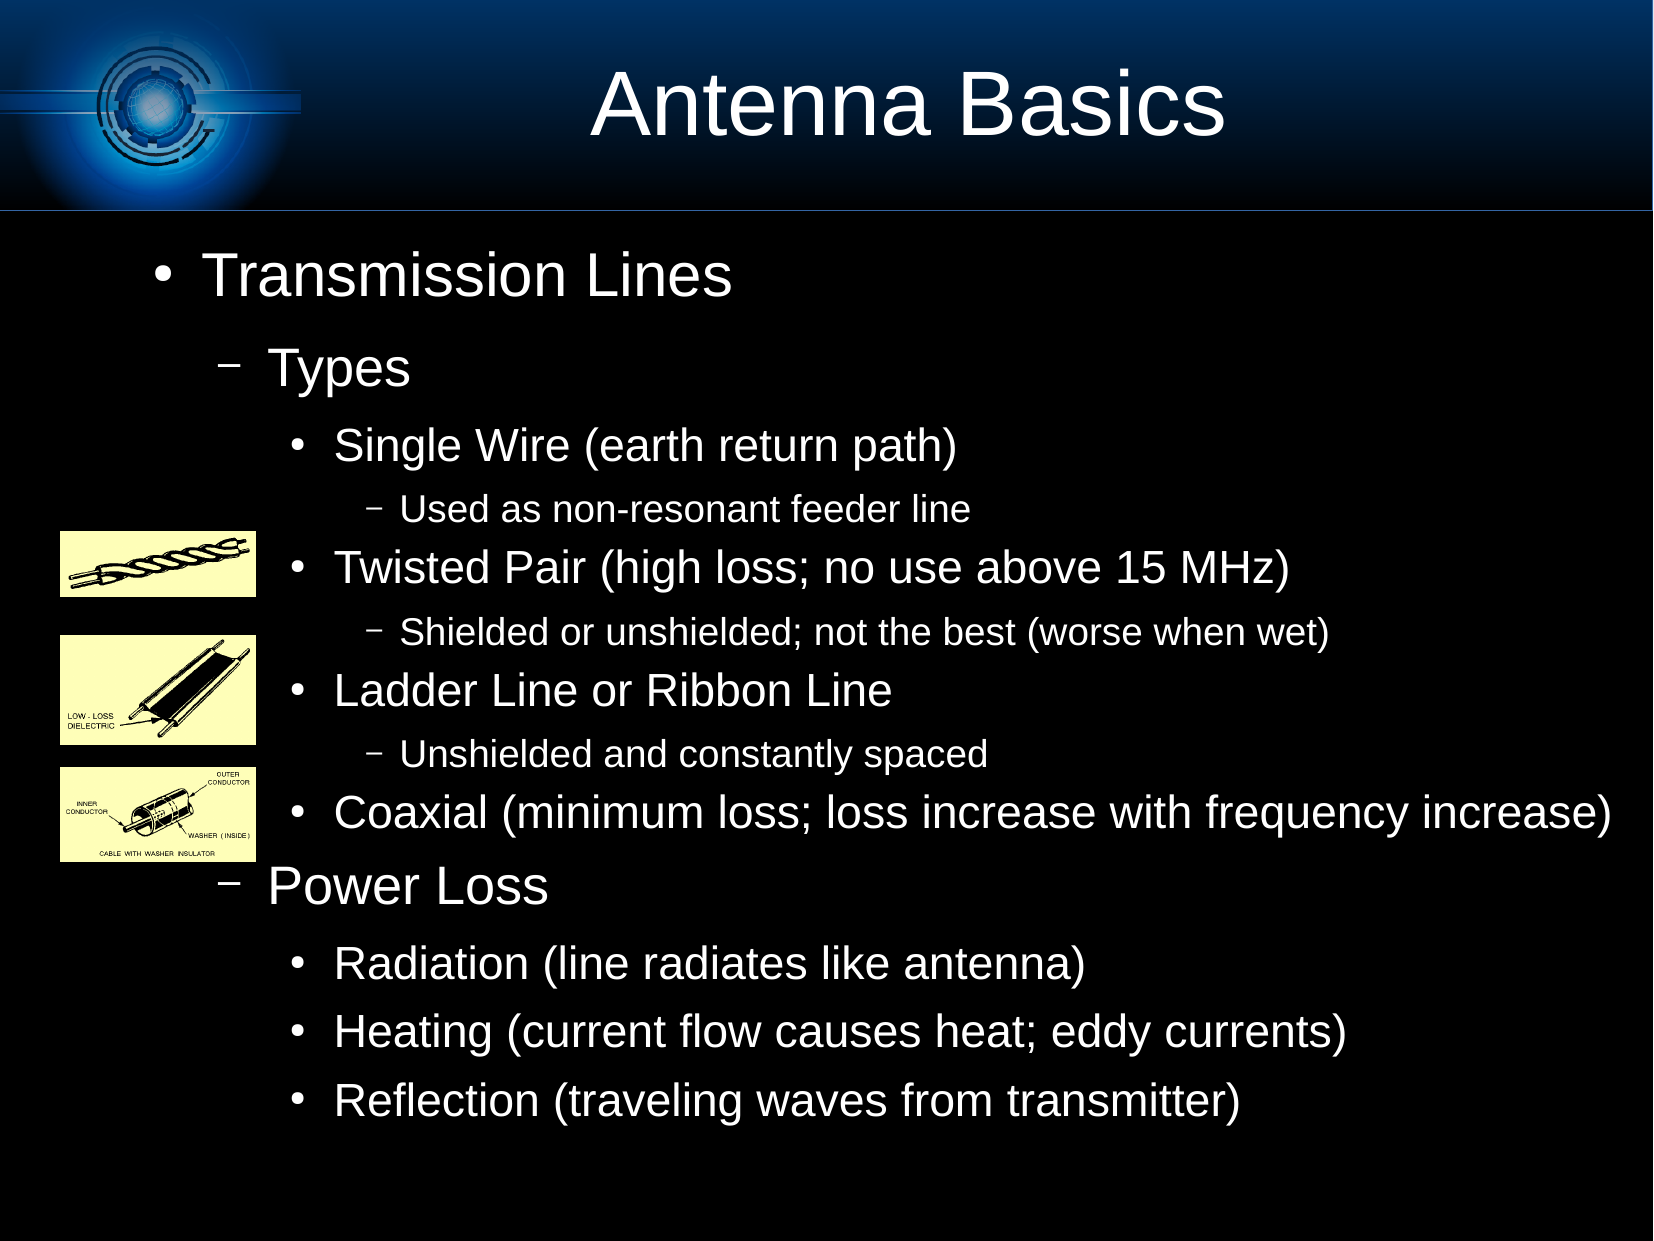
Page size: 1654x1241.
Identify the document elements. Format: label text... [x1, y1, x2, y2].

list Transmission Lines Types Single Wire (earth return path) Used as non-resonant feeder line Twisted Pair (high loss; no use above 15 MHz) Shielded or unshielded; not the best (worse when wet) Ladder Line or Ribbon Line Unshielded and constantly spaced Coaxial (minimum loss; loss increase with frequency increase) Power Loss Radiation (line radiates like antenna) Heating (current flow causes heat; eddy currents) Reflection (traveling waves from transmitter) [135, 240, 1624, 1171]
picture [60, 635, 256, 745]
picture [60, 531, 256, 597]
title Antenna Basics [165, 0, 1653, 208]
picture [60, 767, 256, 862]
picture [0, 88, 301, 210]
